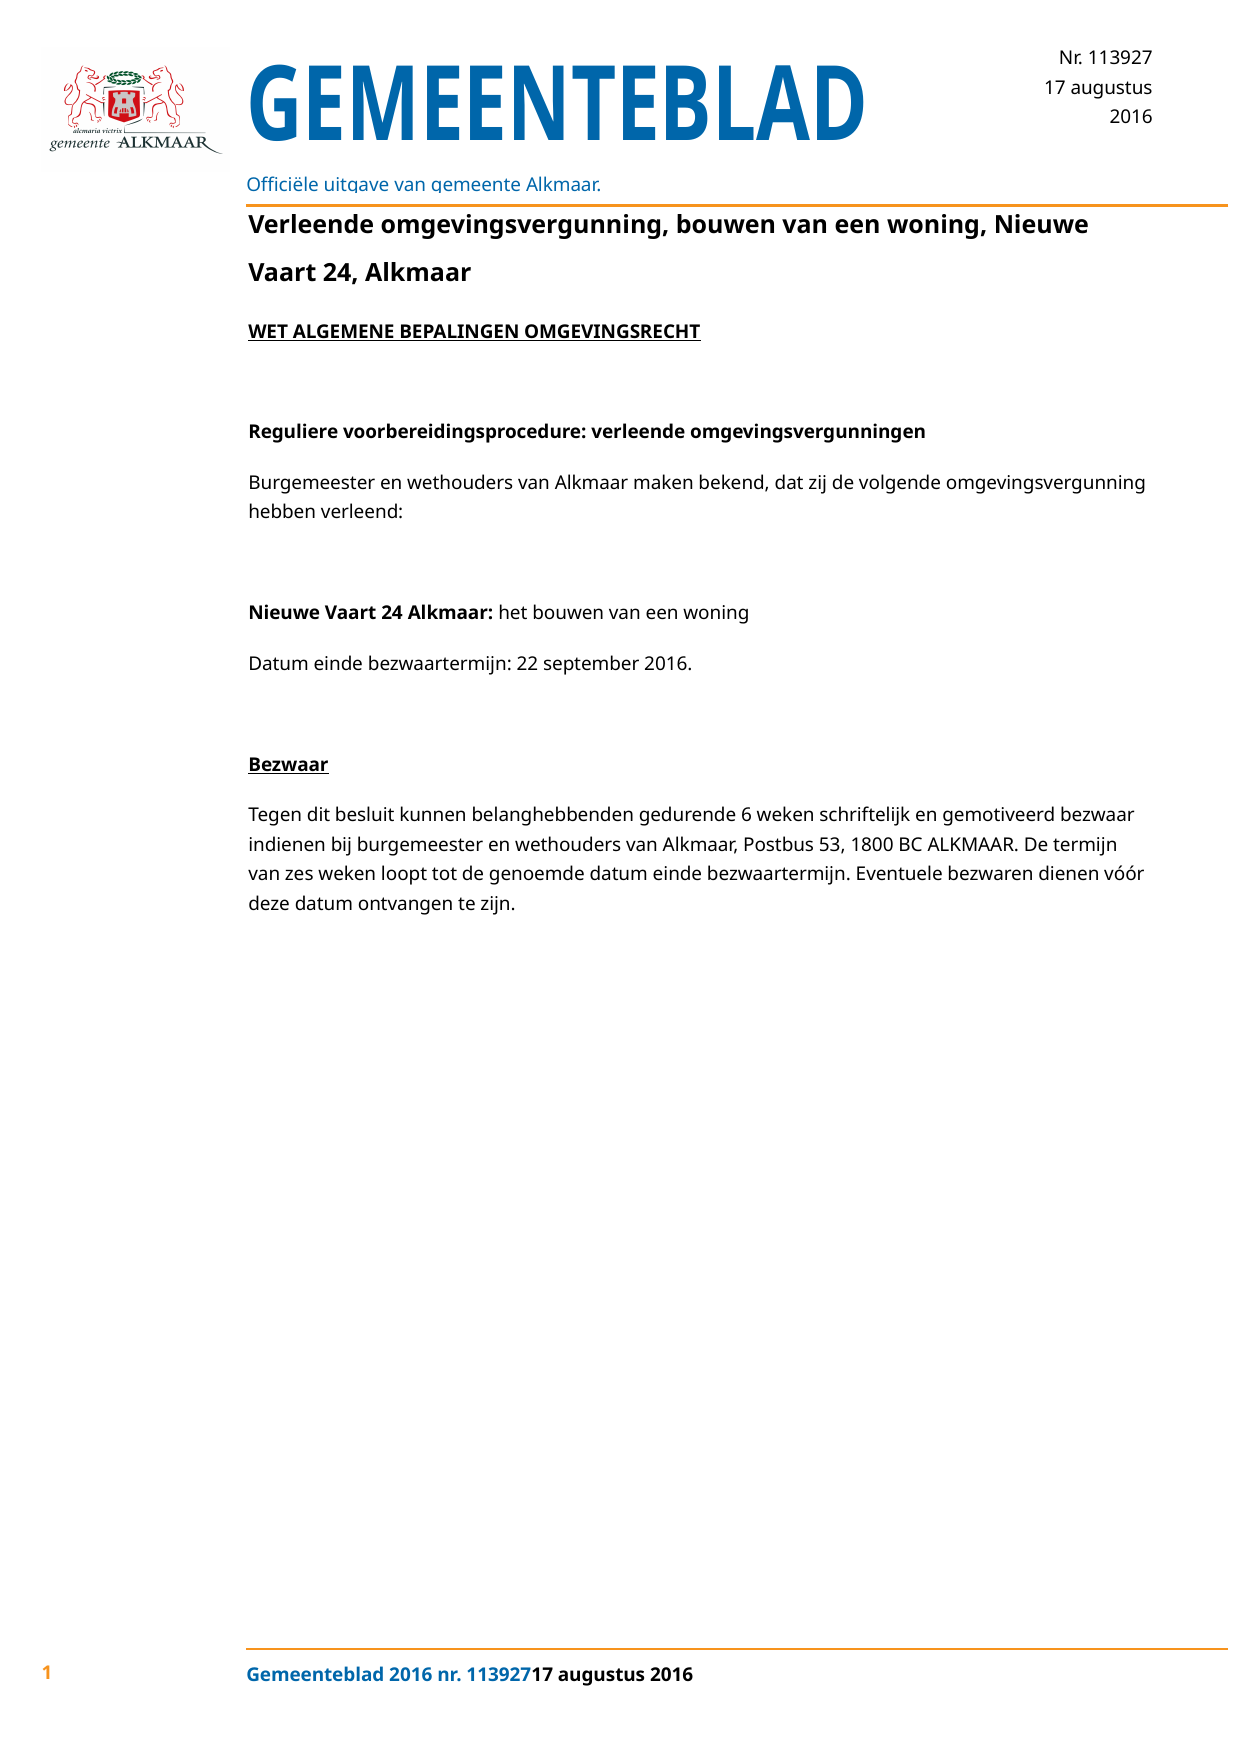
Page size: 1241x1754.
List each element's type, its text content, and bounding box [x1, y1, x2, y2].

text Nieuwe Vaart 24 Alkmaar: het bouwen van een woning [248, 599, 1152, 625]
text Reguliere voorbereidingsprocedure: verleende omgevingsvergunningen [248, 419, 1152, 444]
text Verleende omgevingsvergunning, bouwen van een woning, Nieuwe Vaart 24, Alkmaar [248, 207, 1152, 288]
text Datum einde bezwaartermijn: 22 september 2016. [248, 650, 1152, 676]
text Tegen dit besluit kunnen belanghebbenden gedurende 6 weken schriftelijk en gemotiveerd bezwaar indienen bij burgemeester en wethouders van Alkmaar, Postbus 53, 1800 BC ALKMAAR. De termijn van zes weken loopt tot de genoemde datum einde bezwaartermijn. Eventuele bezwaren dienen vóór deze datum ontvangen te zijn. [248, 801, 1152, 916]
text WET ALGEMENE BEPALINGEN OMGEVINGSRECHT [248, 318, 1152, 344]
text Burgemeester en wethouders van Alkmaar maken bekend, dat zij de volgende omgevingsvergunning hebben verleend: [248, 469, 1152, 524]
picture [41, 47, 231, 172]
text Bezwaar [248, 751, 1152, 777]
